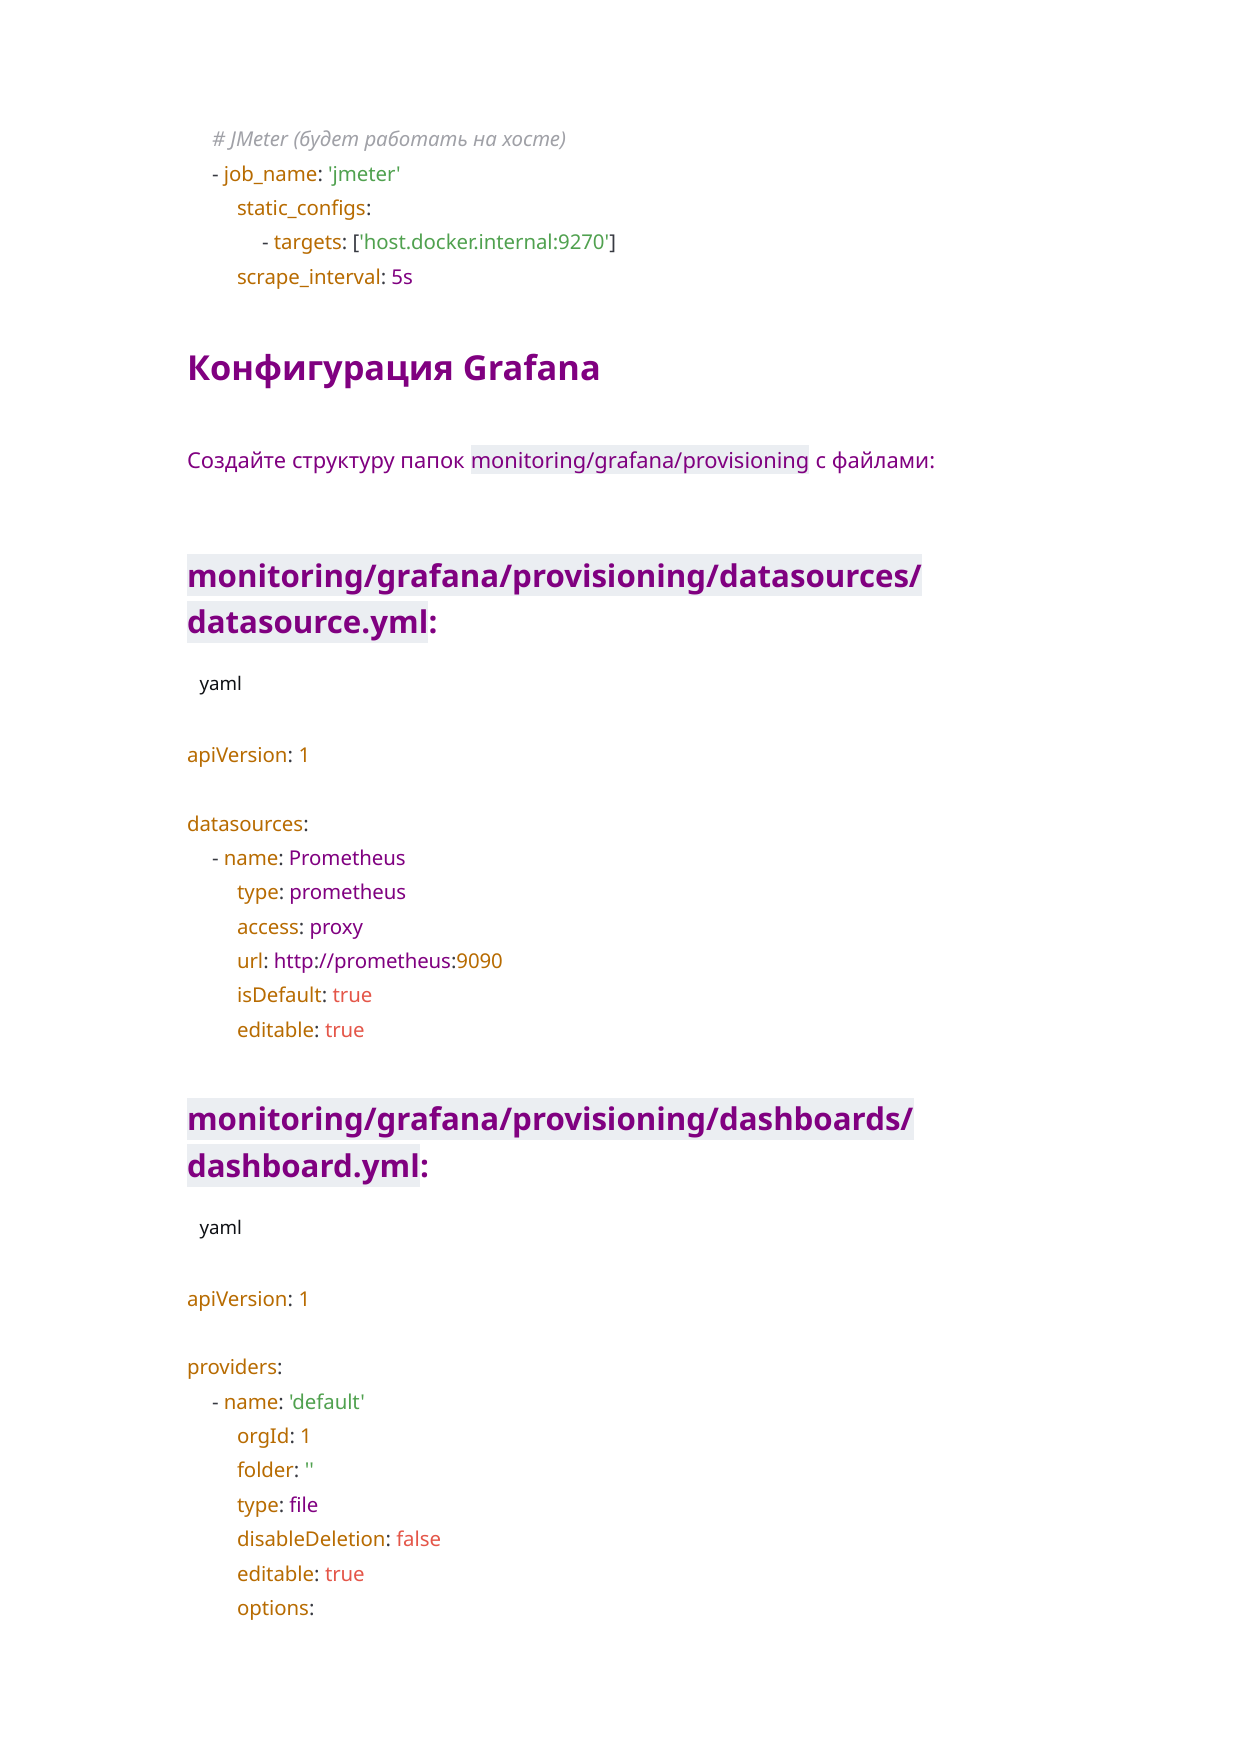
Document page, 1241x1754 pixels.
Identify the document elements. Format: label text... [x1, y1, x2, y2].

text isDefault: true [187, 974, 1053, 1009]
text - targets: ['host.docker.internal:9270'] [187, 221, 1053, 256]
text access: proxy [187, 906, 1053, 940]
text - name: Prometheus [187, 837, 1053, 871]
text yaml [199, 1212, 1053, 1240]
text type: prometheus [187, 871, 1053, 906]
text - name: 'default' [187, 1381, 1053, 1415]
text # JMeter (будет работать на хосте) [187, 118, 1053, 152]
text url: http://prometheus:9090 [187, 940, 1053, 974]
text editable: true [187, 1552, 1053, 1587]
text Создайте структуру папок monitoring/grafana/provisioning с файлами: [187, 440, 1053, 474]
text disableDeletion: false [187, 1518, 1053, 1552]
subtitle monitoring/grafana/provisioning/datasources/datasource.yml: [187, 549, 1053, 643]
text apiVersion: 1 [187, 734, 1053, 768]
subtitle Конфигурация Grafana [187, 340, 1053, 390]
text - job_name: 'jmeter' [187, 152, 1053, 187]
text yaml [199, 668, 1053, 696]
text folder: '' [187, 1449, 1053, 1484]
text static_configs: [187, 187, 1053, 221]
text scrape_interval: 5s [187, 256, 1053, 290]
text type: file [187, 1484, 1053, 1518]
subtitle monitoring/grafana/provisioning/dashboards/dashboard.yml: [187, 1093, 1053, 1187]
text orgId: 1 [187, 1415, 1053, 1449]
text apiVersion: 1 [187, 1277, 1053, 1312]
text options: [187, 1587, 1053, 1621]
text editable: true [187, 1009, 1053, 1043]
text providers: [187, 1346, 1053, 1381]
text datasources: [187, 802, 1053, 837]
